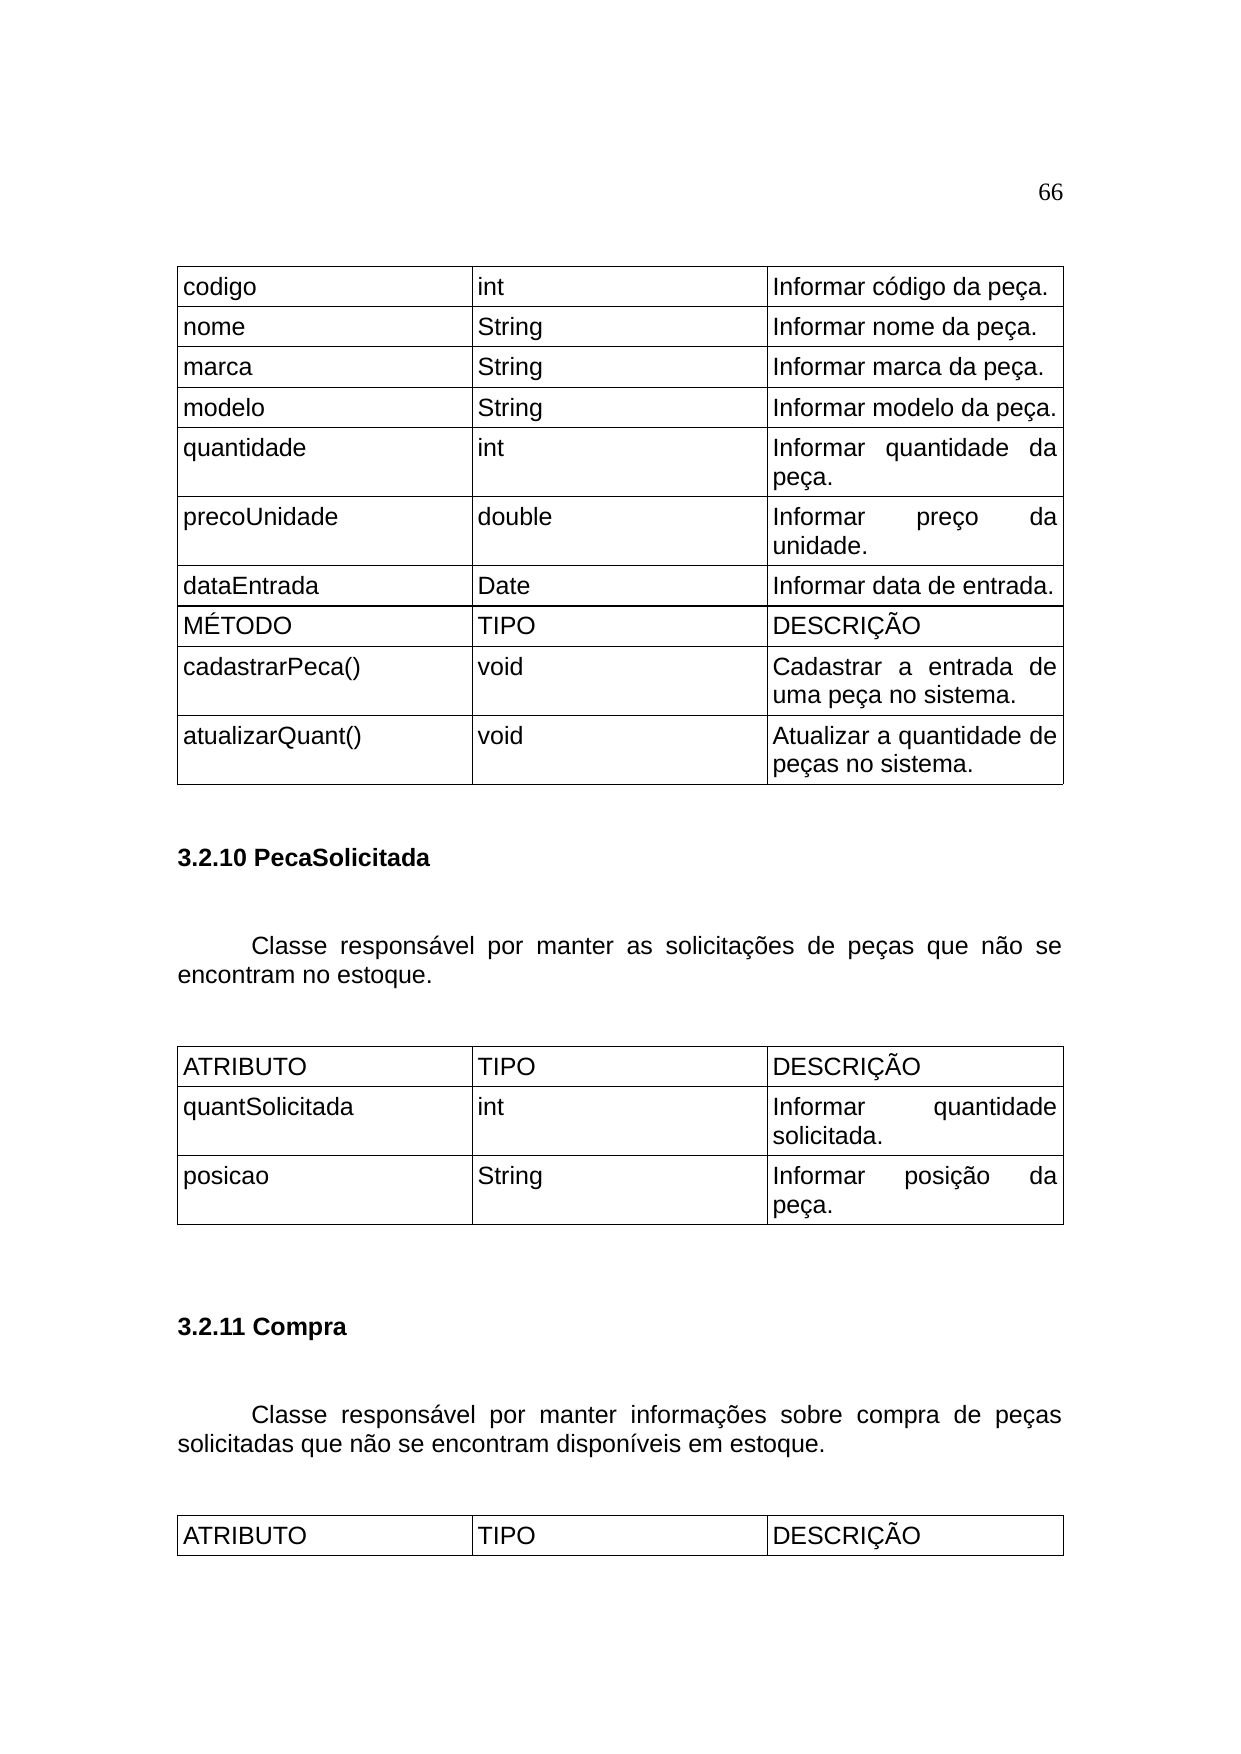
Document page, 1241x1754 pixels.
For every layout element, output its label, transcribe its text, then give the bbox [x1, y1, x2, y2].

table_cell void [473, 647, 767, 715]
table_cell double [473, 497, 767, 565]
table_cell Informar quantidade solicitada. [768, 1087, 1063, 1155]
table_cell int [473, 428, 767, 496]
table_cell void [473, 716, 767, 784]
table_cell int [473, 1087, 767, 1155]
table_cell nome [178, 307, 472, 346]
table_header MÉTODO [178, 607, 472, 646]
table_cell Date [473, 566, 767, 605]
table_cell Cadastrar a entrada de uma peça no sistema. [768, 647, 1063, 715]
table_cell quantSolicitada [178, 1087, 472, 1155]
table_header DESCRIÇÃO [768, 1516, 1063, 1555]
table_cell posicao [178, 1156, 472, 1224]
table_cell Informar código da peça. [768, 267, 1063, 306]
table_cell atualizarQuant() [178, 716, 472, 784]
table_cell cadastrarPeca() [178, 647, 472, 715]
table_header DESCRIÇÃO [768, 1047, 1063, 1086]
table_cell modelo [178, 388, 472, 427]
table_cell quantidade [178, 428, 472, 496]
table_cell Informar quantidade da peça. [768, 428, 1063, 496]
table_cell String [473, 347, 767, 387]
table_cell Atualizar a quantidade de peças no sistema. [768, 716, 1063, 784]
table_cell Informar preço da unidade. [768, 497, 1063, 565]
subtitle PecaSolicitada [177, 843, 1063, 872]
text Classe responsável por manter as solicitações de peças que não se encontram no estoque. [177, 931, 1063, 988]
table_cell Informar nome da peça. [768, 307, 1063, 346]
table_header TIPO [473, 607, 767, 646]
table_cell Informar modelo da peça. [768, 388, 1063, 427]
table_cell precoUnidade [178, 497, 472, 565]
table_header DESCRIÇÃO [768, 607, 1063, 646]
table_cell codigo [178, 267, 472, 306]
table_cell String [473, 1156, 767, 1224]
table_header TIPO [473, 1516, 767, 1555]
table_cell Informar posição da peça. [768, 1156, 1063, 1224]
table_cell marca [178, 347, 472, 387]
table_cell String [473, 388, 767, 427]
table_header TIPO [473, 1047, 767, 1086]
table_header ATRIBUTO [178, 1516, 472, 1555]
table_cell dataEntrada [178, 566, 472, 605]
text Classe responsável por manter informações sobre compra de peças solicitadas que não se encontram disponíveis em estoque. [177, 1400, 1063, 1458]
subtitle Compra [177, 1312, 1063, 1341]
table_cell String [473, 307, 767, 346]
table_cell Informar marca da peça. [768, 347, 1063, 387]
table_cell int [473, 267, 767, 306]
table_cell Informar data de entrada. [768, 566, 1063, 605]
table_header ATRIBUTO [178, 1047, 472, 1086]
